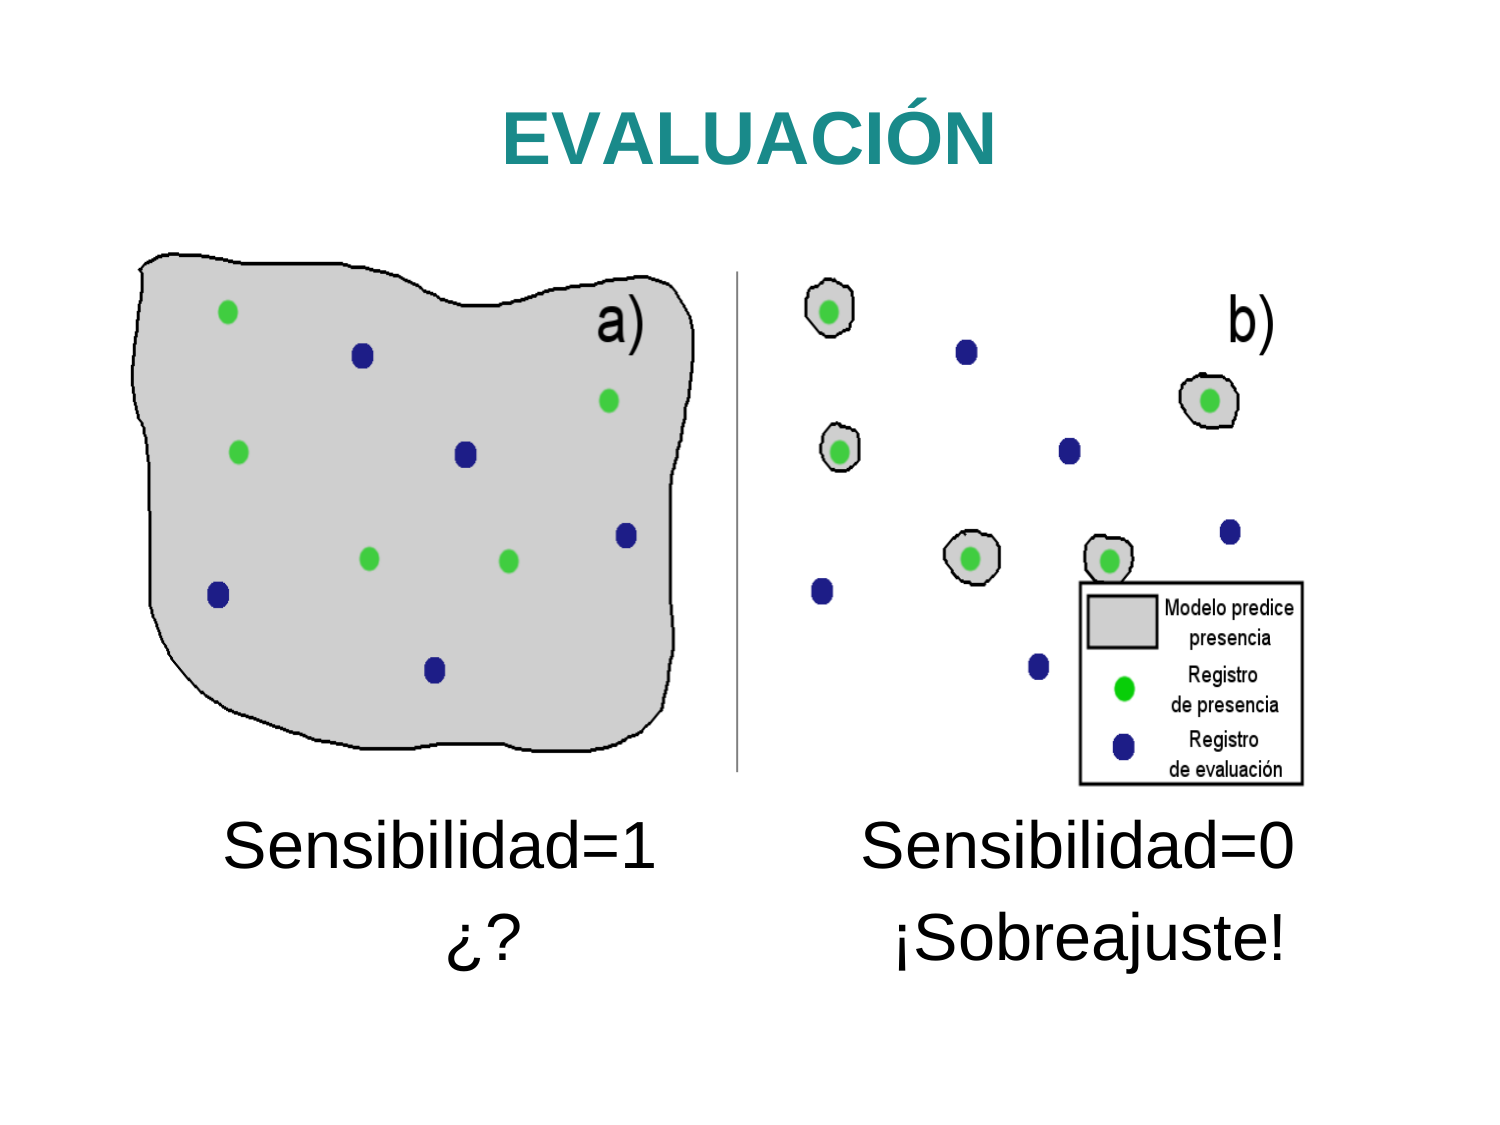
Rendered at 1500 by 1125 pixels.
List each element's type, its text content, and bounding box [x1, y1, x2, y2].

text_box Sensibilidad=1 Sensibilidad=0 ¿? ¡Sobreajuste! [115, 794, 1321, 982]
title EVALUACIÓN [112, 68, 1388, 209]
picture [121, 250, 1319, 789]
